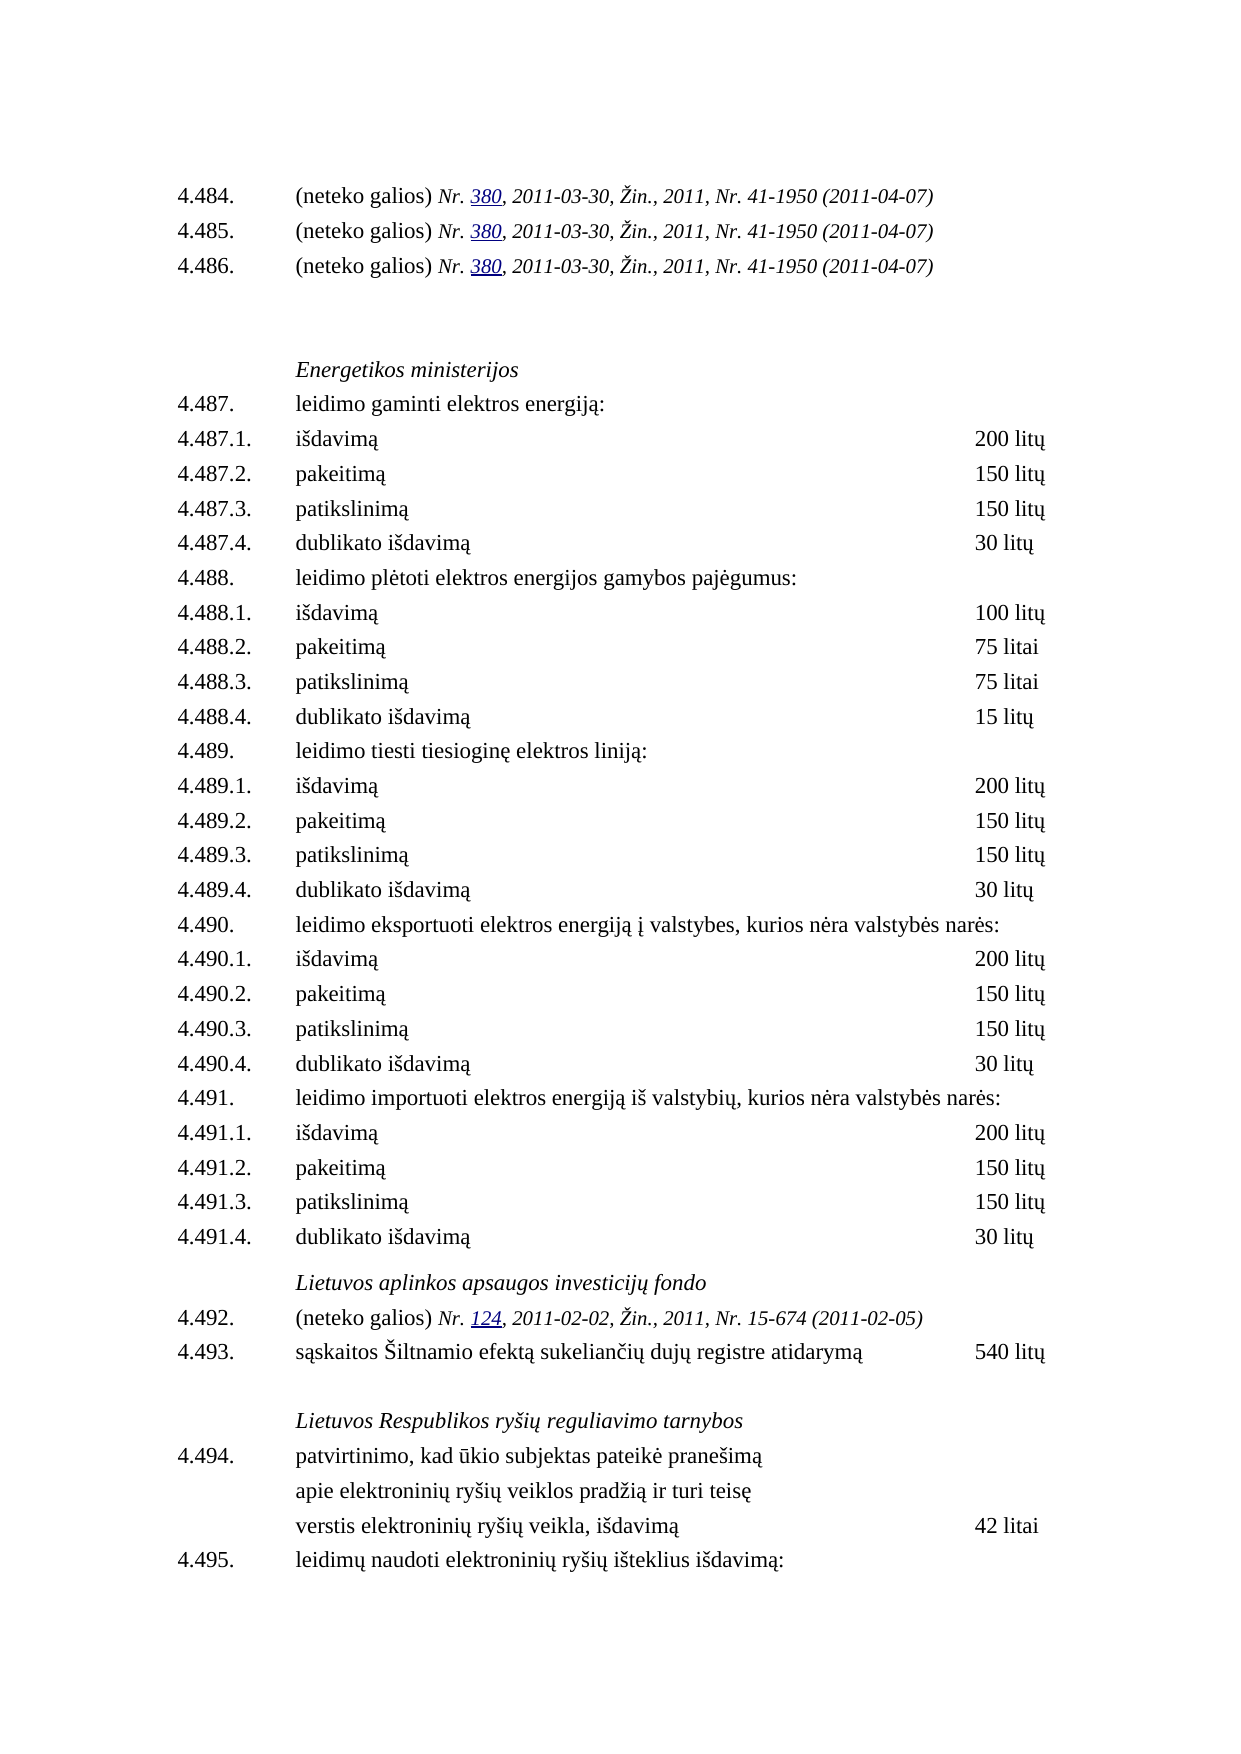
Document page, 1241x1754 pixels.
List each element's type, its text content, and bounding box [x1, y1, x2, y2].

text 4.491.3. patikslinimą 150 litų [177, 1188, 1122, 1215]
text 4.489.2. pakeitimą 150 litų [177, 807, 1122, 833]
text 4.493. sąskaitos Šiltnamio efektą sukeliančių dujų registre atidarymą 540 litų [177, 1338, 1122, 1364]
text 4.494. patvirtinimo, kad ūkio subjektas pateikė pranešimą [177, 1442, 1122, 1469]
text 4.495. leidimų naudoti elektroninių ryšių išteklius išdavimą: [177, 1546, 1122, 1573]
text 4.490.1. išdavimą 200 litų [177, 946, 1122, 972]
text 4.491.1. išdavimą 200 litų [177, 1119, 1122, 1145]
text 4.490.2. pakeitimą 150 litų [177, 980, 1122, 1007]
text 4.485. (neteko galios) Nr. 380, 2011-03-30, Žin., 2011, Nr. 41-1950 (2011-04-07) [177, 217, 1122, 243]
text Energetikos ministerijos [177, 356, 1122, 382]
text 4.490. leidimo eksportuoti elektros energiją į valstybes, kurios nėra valstybės narės: [177, 911, 1122, 937]
text 4.488.3. patikslinimą 75 litai [177, 668, 1122, 694]
text 4.487. leidimo gaminti elektros energiją: [177, 391, 1122, 417]
text 4.490.3. patikslinimą 150 litų [177, 1015, 1122, 1041]
text 4.487.3. patikslinimą 150 litų [177, 494, 1122, 521]
text 4.491.4. dublikato išdavimą 30 litų [177, 1223, 1122, 1249]
text 4.484. (neteko galios) Nr. 380, 2011-03-30, Žin., 2011, Nr. 41-1950 (2011-04-07) [177, 182, 1122, 209]
text 4.488.2. pakeitimą 75 litai [177, 633, 1122, 660]
text 4.488. leidimo plėtoti elektros energijos gamybos pajėgumus: [177, 564, 1122, 590]
text 4.488.1. išdavimą 100 litų [177, 599, 1122, 625]
text 4.487.1. išdavimą 200 litų [177, 425, 1122, 452]
text Lietuvos Respublikos ryšių reguliavimo tarnybos [177, 1408, 1122, 1434]
text 4.491. leidimo importuoti elektros energiją iš valstybių, kurios nėra valstybės narės: [177, 1084, 1122, 1111]
text 4.489.1. išdavimą 200 litų [177, 772, 1122, 798]
text 4.487.4. dublikato išdavimą 30 litų [177, 529, 1122, 556]
text 4.489. leidimo tiesti tiesioginę elektros liniją: [177, 737, 1122, 764]
text 4.492. (neteko galios) Nr. 124, 2011-02-02, Žin., 2011, Nr. 15-674 (2011-02-05) [177, 1303, 930, 1330]
text apie elektroninių ryšių veiklos pradžią ir turi teisę [177, 1477, 1122, 1503]
text 4.489.4. dublikato išdavimą 30 litų [177, 876, 1122, 902]
text 4.491.2. pakeitimą 150 litų [177, 1154, 1122, 1180]
text 4.489.3. patikslinimą 150 litų [177, 841, 1122, 868]
text Lietuvos aplinkos apsaugos investicijų fondo [177, 1258, 1122, 1295]
text verstis elektroninių ryšių veikla, išdavimą 42 litai [177, 1512, 1122, 1538]
text 4.490.4. dublikato išdavimą 30 litų [177, 1049, 1122, 1076]
text 4.488.4. dublikato išdavimą 15 litų [177, 703, 1122, 729]
text 4.486. (neteko galios) Nr. 380, 2011-03-30, Žin., 2011, Nr. 41-1950 (2011-04-07) [177, 252, 1122, 278]
text 4.487.2. pakeitimą 150 litų [177, 460, 1122, 486]
